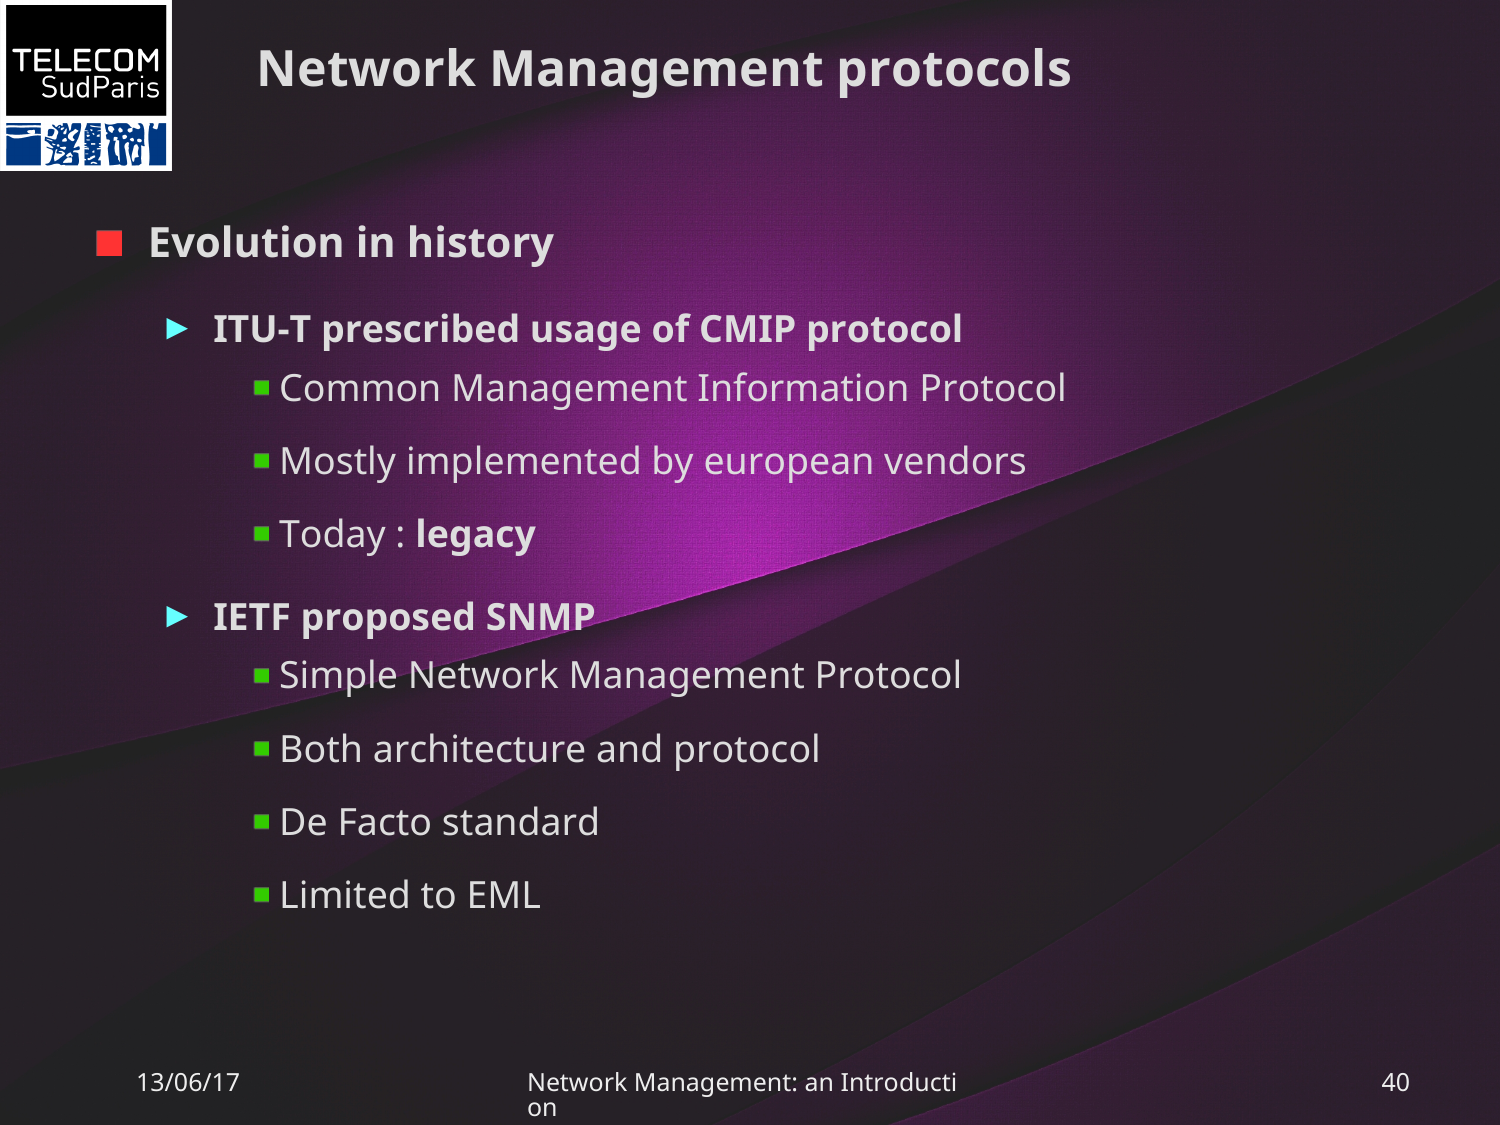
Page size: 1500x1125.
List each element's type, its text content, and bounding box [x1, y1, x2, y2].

title Network Management protocols [242, 7, 1436, 126]
list Evolution in history ITU-T prescribed usage of CMIP protocol Common Management Information Protocol Mostly implemented by european vendors Today : legacy IETF proposed SNMP Simple Network Management Protocol Both architecture and protocol De Facto standard Limited to EML [76, 207, 1427, 977]
picture [0, 0, 1500, 1125]
